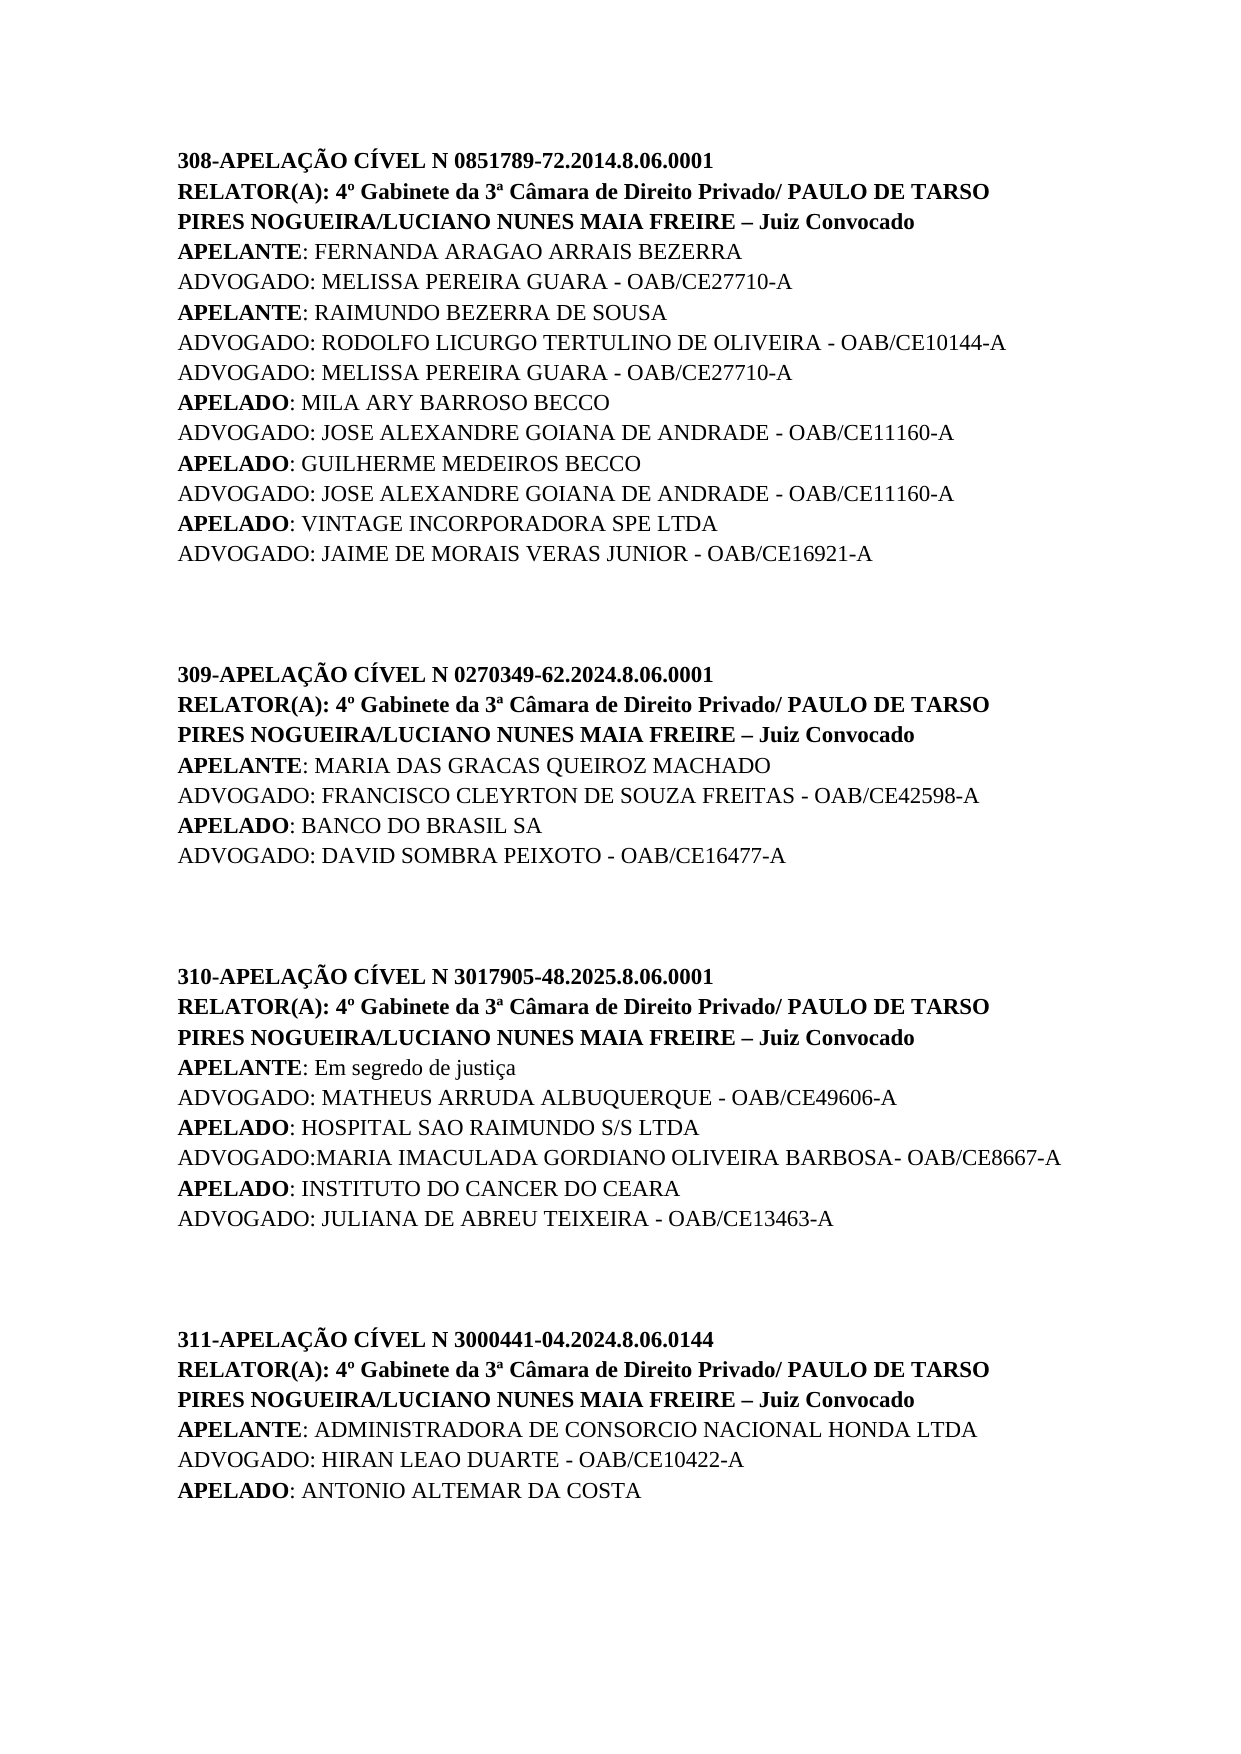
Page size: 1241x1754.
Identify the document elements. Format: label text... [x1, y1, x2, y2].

text 308-APELAÇÃO CÍVEL N 0851789-72.2014.8.06.0001 RELATOR(A): 4º Gabinete da 3ª Câmara de Direito Privado/ PAULO DE TARSO PIRES NOGUEIRA/LUCIANO NUNES MAIA FREIRE – Juiz Convocado APELANTE: FERNANDA ARAGAO ARRAIS BEZERRA ADVOGADO: MELISSA PEREIRA GUARA - OAB/CE27710-A APELANTE: RAIMUNDO BEZERRA DE SOUSA ADVOGADO: RODOLFO LICURGO TERTULINO DE OLIVEIRA - OAB/CE10144-A ADVOGADO: MELISSA PEREIRA GUARA - OAB/CE27710-A APELADO: MILA ARY BARROSO BECCO ADVOGADO: JOSE ALEXANDRE GOIANA DE ANDRADE - OAB/CE11160-A APELADO: GUILHERME MEDEIROS BECCO ADVOGADO: JOSE ALEXANDRE GOIANA DE ANDRADE - OAB/CE11160-A APELADO: VINTAGE INCORPORADORA SPE LTDA ADVOGADO: JAIME DE MORAIS VERAS JUNIOR - OAB/CE16921-A 309-APELAÇÃO CÍVEL N 0270349-62.2024.8.06.0001 RELATOR(A): 4º Gabinete da 3ª Câmara de Direito Privado/ PAULO DE TARSO PIRES NOGUEIRA/LUCIANO NUNES MAIA FREIRE – Juiz Convocado APELANTE: MARIA DAS GRACAS QUEIROZ MACHADO ADVOGADO: FRANCISCO CLEYRTON DE SOUZA FREITAS - OAB/CE42598-A APELADO: BANCO DO BRASIL SA ADVOGADO: DAVID SOMBRA PEIXOTO - OAB/CE16477-A 310-APELAÇÃO CÍVEL N 3017905-48.2025.8.06.0001 RELATOR(A): 4º Gabinete da 3ª Câmara de Direito Privado/ PAULO DE TARSO PIRES NOGUEIRA/LUCIANO NUNES MAIA FREIRE – Juiz Convocado APELANTE: Em segredo de justiça ADVOGADO: MATHEUS ARRUDA ALBUQUERQUE - OAB/CE49606-A APELADO: HOSPITAL SAO RAIMUNDO S/S LTDA ADVOGADO:MARIA IMACULADA GORDIANO OLIVEIRA BARBOSA- OAB/CE8667-A APELADO: INSTITUTO DO CANCER DO CEARA ADVOGADO: JULIANA DE ABREU TEIXEIRA - OAB/CE13463-A 311-APELAÇÃO CÍVEL N 3000441-04.2024.8.06.0144 RELATOR(A): 4º Gabinete da 3ª Câmara de Direito Privado/ PAULO DE TARSO PIRES NOGUEIRA/LUCIANO NUNES MAIA FREIRE – Juiz Convocado APELANTE: ADMINISTRADORA DE CONSORCIO NACIONAL HONDA LTDA ADVOGADO: HIRAN LEAO DUARTE - OAB/CE10422-A APELADO: ANTONIO ALTEMAR DA COSTA [177, 148, 1063, 1594]
